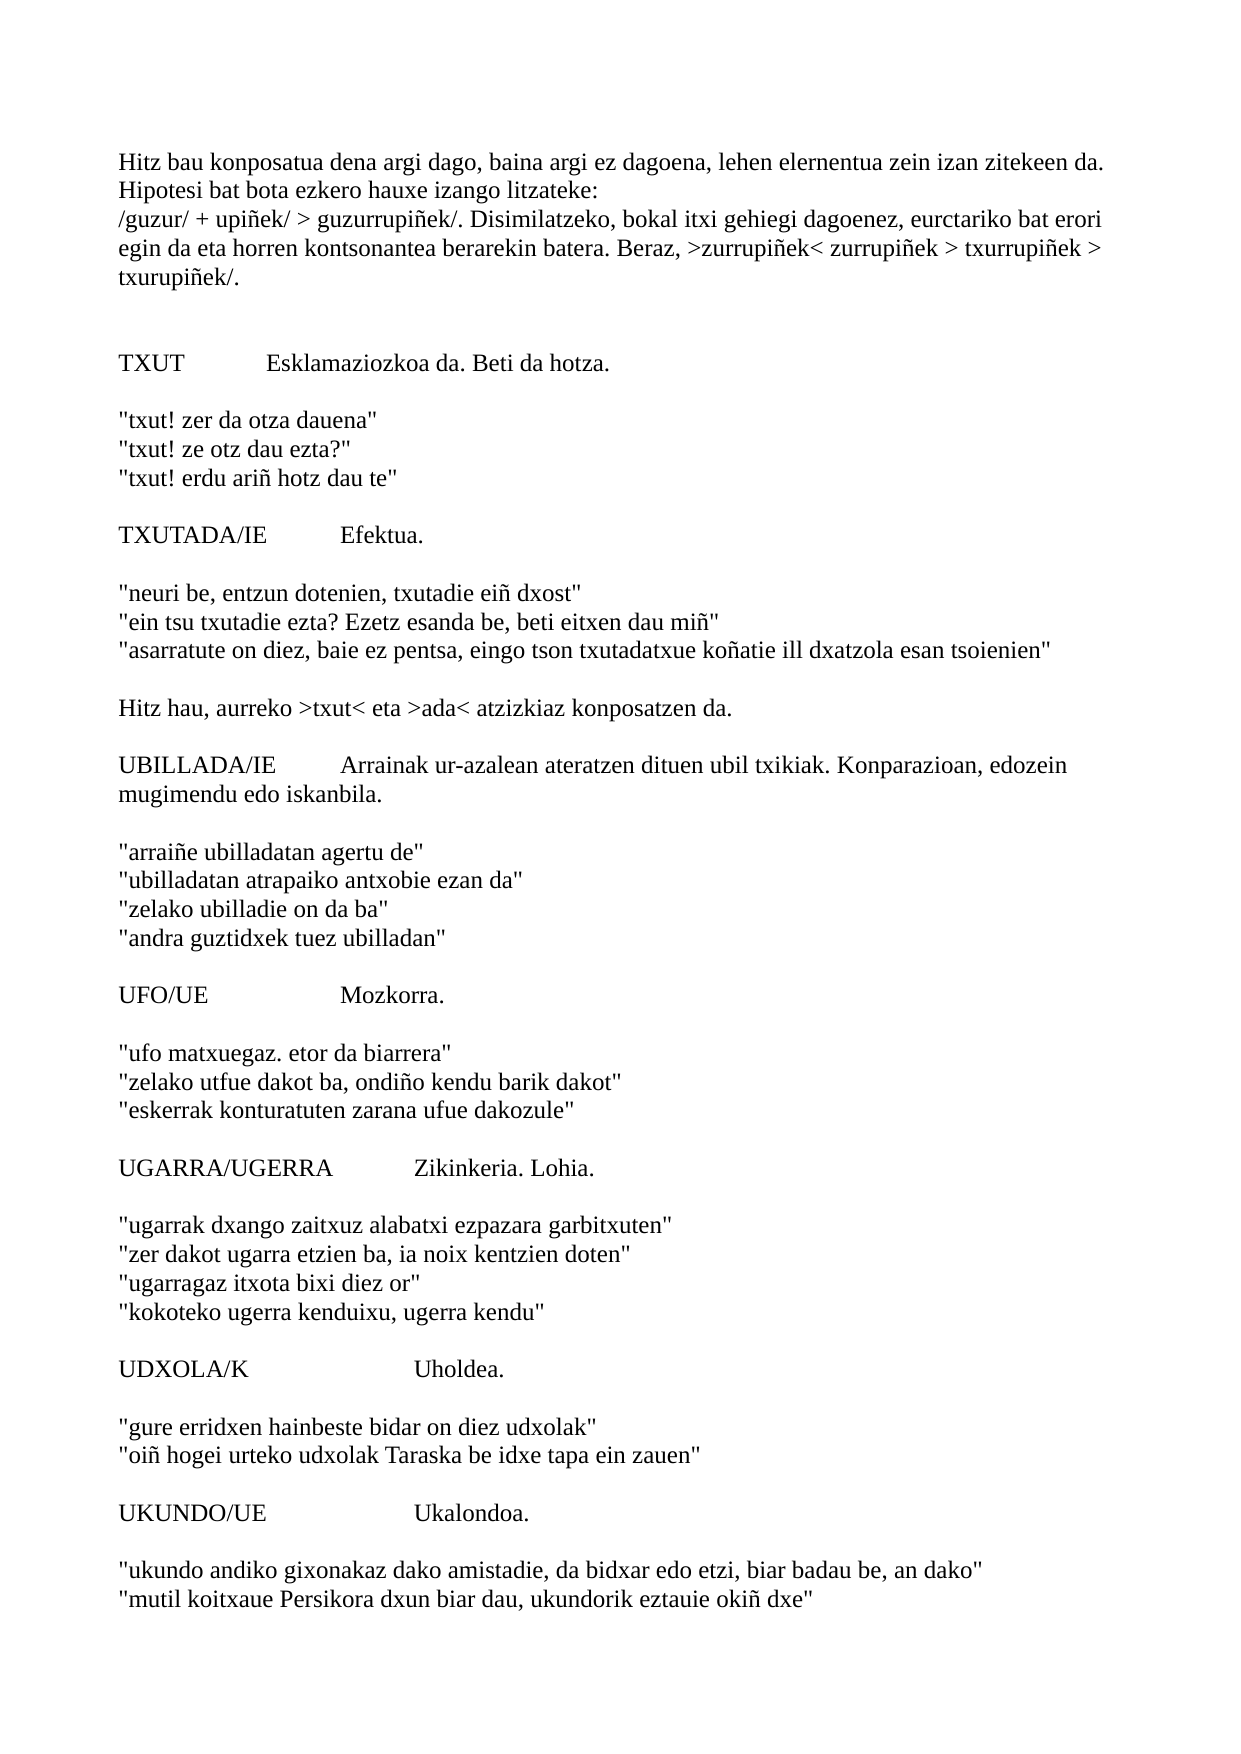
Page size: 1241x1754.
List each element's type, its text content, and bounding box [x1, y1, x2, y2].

text "zer dakot ugarra etzien ba, ia noix kentzien doten" [118, 1239, 1122, 1268]
text TXUT Esklamaziozkoa da. Beti da hotza. [118, 348, 1122, 377]
text "ugarragaz itxota bixi diez or" [118, 1268, 1122, 1297]
text "neuri be, entzun dotenien, txutadie eiñ dxost" [118, 578, 1122, 607]
text "mutil koitxaue Persikora dxun biar dau, ukundorik eztauie okiñ dxe" [118, 1584, 1122, 1613]
text "zelako utfue dakot ba, ondiño kendu barik dakot" [118, 1067, 1122, 1096]
text "ukundo andiko gixonakaz dako amistadie, da bidxar edo etzi, biar badau be, an dako" [118, 1556, 1122, 1584]
text "asarratute on diez, baie ez pentsa, eingo tson txutadatxue koñatie ill dxatzola esan tsoienien" [118, 636, 1122, 664]
text "zelako ubilladie on da ba" [118, 894, 1122, 923]
text UFO/UE Mozkorra. [118, 981, 1122, 1009]
text /guzur/ + upiñek/ > guzurrupiñek/. Disimilatzeko, bokal itxi gehiegi dagoenez, eurctariko bat erori egin da eta horren kontsonantea berarekin batera. Beraz, >zurrupiñek< zurrupiñek > txurrupiñek > txurupiñek/. [118, 204, 1122, 291]
text Hitz hau, aurreko >txut< eta >ada< atzizkiaz konposatzen da. [118, 693, 1122, 722]
text UDXOLA/K Uholdea. [118, 1354, 1122, 1383]
text TXUTADA/IE Efektua. [118, 521, 1122, 549]
text "ufo matxuegaz. etor da biarrera" [118, 1038, 1122, 1067]
text "gure erridxen hainbeste bidar on diez udxolak" [118, 1412, 1122, 1441]
text "kokoteko ugerra kenduixu, ugerra kendu" [118, 1297, 1122, 1326]
text "ubilladatan atrapaiko antxobie ezan da" [118, 866, 1122, 894]
text "eskerrak konturatuten zarana ufue dakozule" [118, 1096, 1122, 1124]
text Hitz bau konposatua dena argi dago, baina argi ez dagoena, lehen elernentua zein izan zitekeen da. Hipotesi bat bota ezkero hauxe izango litzateke: [118, 147, 1122, 204]
text "ugarrak dxango zaitxuz alabatxi ezpazara garbitxuten" [118, 1211, 1122, 1239]
text "txut! zer da otza dauena" [118, 406, 1122, 434]
text UGARRA/UGERRA Zikinkeria. Lohia. [118, 1153, 1122, 1182]
text "oiñ hogei urteko udxolak Taraska be idxe tapa ein zauen" [118, 1441, 1122, 1469]
text "arraiñe ubilladatan agertu de" [118, 837, 1122, 866]
text UBILLADA/IE Arrainak ur-azalean ateratzen dituen ubil txikiak. Konparazioan, edozein mugimendu edo iskanbila. [118, 751, 1122, 808]
text "txut! ze otz dau ezta?" [118, 434, 1122, 463]
text "andra guztidxek tuez ubilladan" [118, 923, 1122, 952]
text UKUNDO/UE Ukalondoa. [118, 1498, 1122, 1527]
text "txut! erdu ariñ hotz dau te" [118, 463, 1122, 492]
text "ein tsu txutadie ezta? Ezetz esanda be, beti eitxen dau miñ" [118, 607, 1122, 636]
